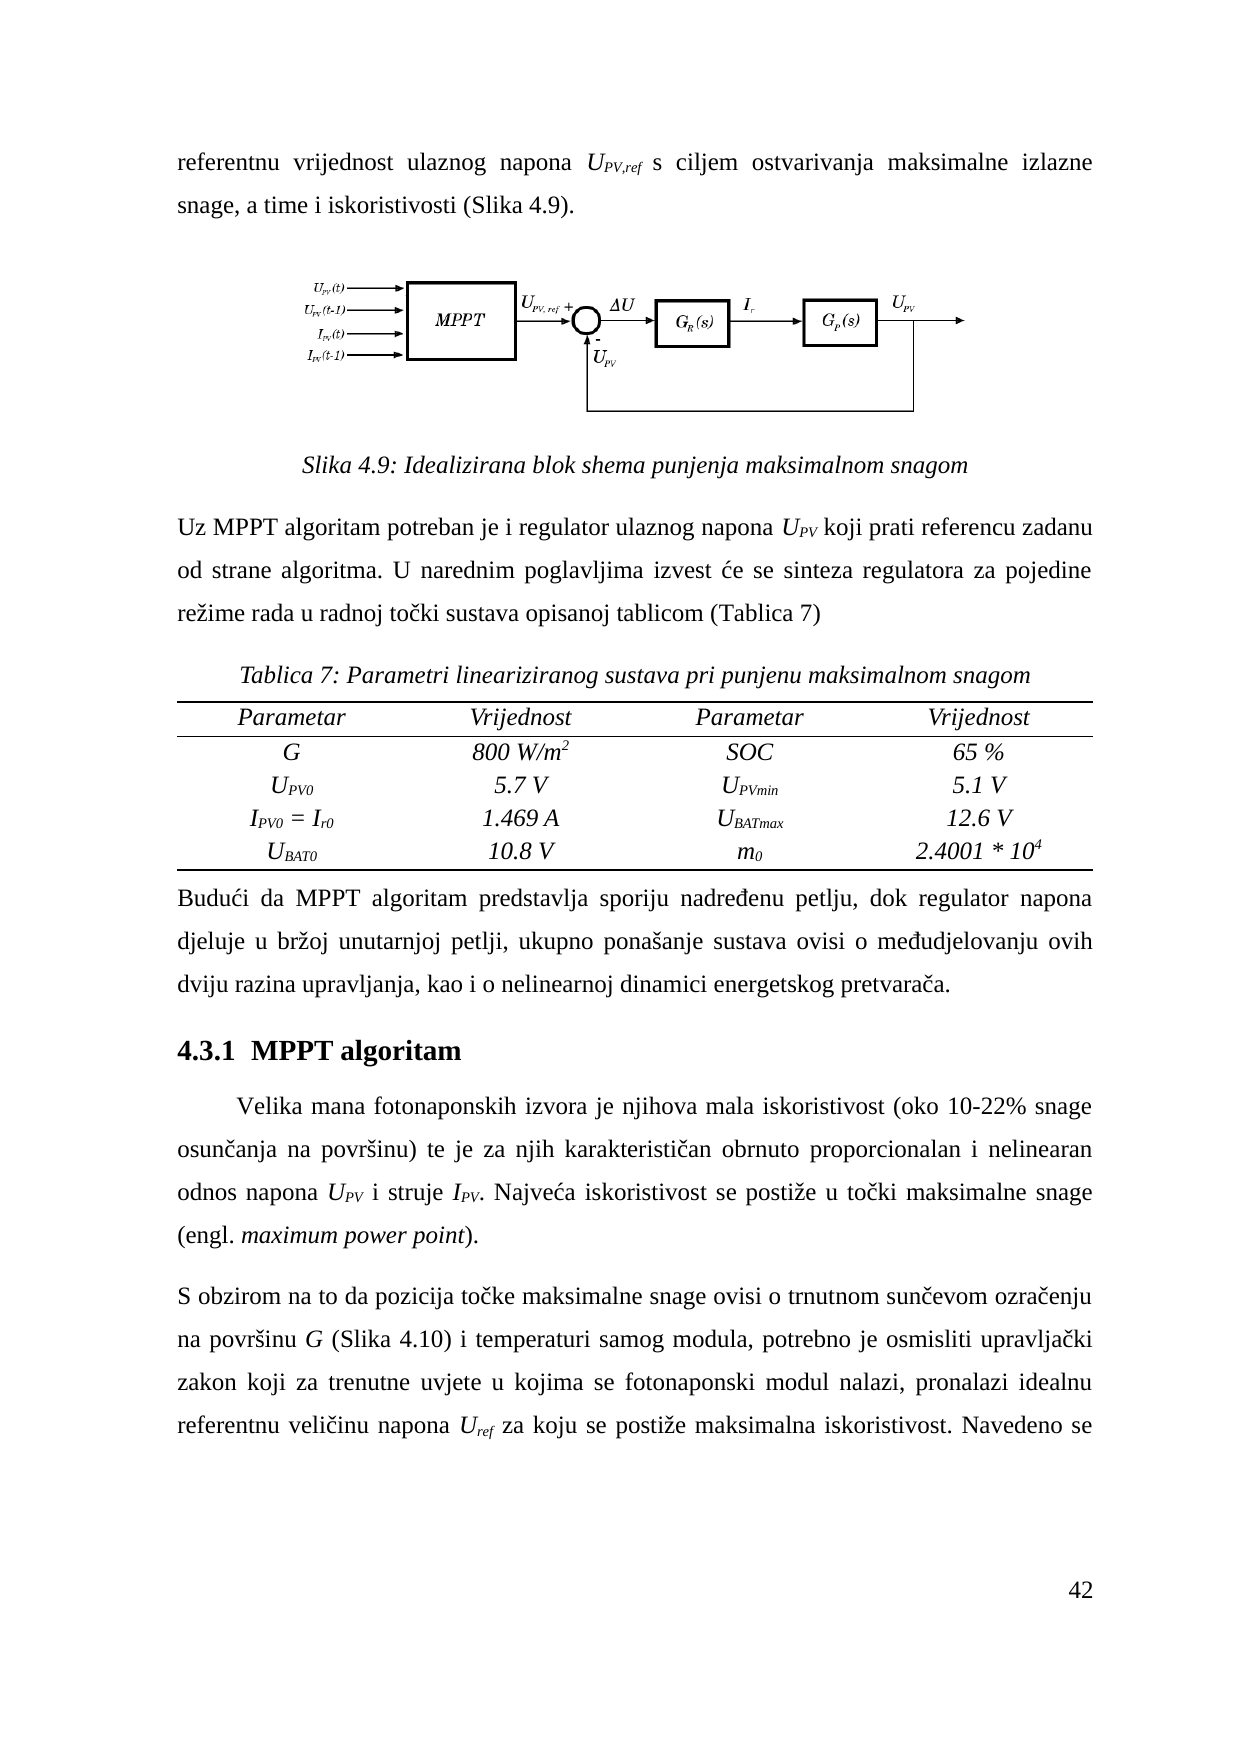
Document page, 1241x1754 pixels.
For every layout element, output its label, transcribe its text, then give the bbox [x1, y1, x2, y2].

table_cell IPV0 = Ir0 [177, 803, 406, 836]
text referentnu vrijednost ulaznog napona UPV,ref s ciljem ostvarivanja maksimalne izlazne snage, a time i iskoristivosti (Slika 4.9). [177, 147, 1093, 219]
table_cell UPVmin [635, 770, 864, 803]
table_header Vrijednost [864, 703, 1093, 736]
text Tablica 7: Parametri lineariziranog sustava pri punjenu maksimalnom snagom [177, 660, 1093, 688]
text Budući da MPPT algoritam predstavlja sporiju nadređenu petlju, dok regulator napona djeluje u bržoj unutarnjoj petlji, ukupno ponašanje sustava ovisi o međudjelovanju ovih dviju razina upravljanja, kao i o nelinearnoj dinamici energetskog pretvarača. [177, 883, 1093, 998]
table_cell 12.6 V [864, 803, 1093, 836]
table_header Parametar [177, 703, 406, 736]
text S obzirom na to da pozicija točke maksimalne snage ovisi o trnutnom sunčevom ozračenju na površinu G (Slika 4.10) i temperaturi samog modula, potrebno je osmisliti upravljački zakon koji za trenutne uvjete u kojima se fotonaponski modul nalazi, pronalazi idealnu referentnu veličinu napona Uref za koju se postiže maksimalna iskoristivost. Navedeno se [177, 1281, 1093, 1439]
table_cell UPV0 [177, 770, 406, 803]
text Slika 4.9: Idealizirana blok shema punjenja maksimalnom snagom [182, 451, 1088, 479]
table_cell 10.8 V [406, 836, 635, 869]
table_cell 800 W/m2 [406, 737, 635, 770]
table_cell SOC [635, 737, 864, 770]
text Velika mana fotonaponskih izvora je njihova mala iskoristivost (oko 10-22% snage osunčanja na površinu) te je za njih karakterističan obrnuto proporcionalan i nelinearan odnos napona UPV i struje IPV. Najveća iskoristivost se postiže u točki maksimalne snage (engl. maximum power point). [177, 1091, 1093, 1249]
table_cell 2.4001 * 104 [864, 836, 1093, 869]
table_cell 65 % [864, 737, 1093, 770]
picture [302, 263, 968, 426]
table_header Parametar [635, 703, 864, 736]
text Uz MPPT algoritam potreban je i regulator ulaznog napona UPV koji prati referencu zadanu od strane algoritma. U narednim poglavljima izvest će se sinteza regulatora za pojedine režime rada u radnoj točki sustava opisanoj tablicom (Tablica 7) [177, 512, 1093, 627]
subtitle MPPT algoritam [177, 1033, 1093, 1066]
table_cell UBATmax [635, 803, 864, 836]
table_cell m0 [635, 836, 864, 869]
table_cell UBAT0 [177, 836, 406, 869]
table_header Vrijednost [406, 703, 635, 736]
table_cell G [177, 737, 406, 770]
table_cell 1.469 A [406, 803, 635, 836]
table_cell 5.7 V [406, 770, 635, 803]
table_cell 5.1 V [864, 770, 1093, 803]
